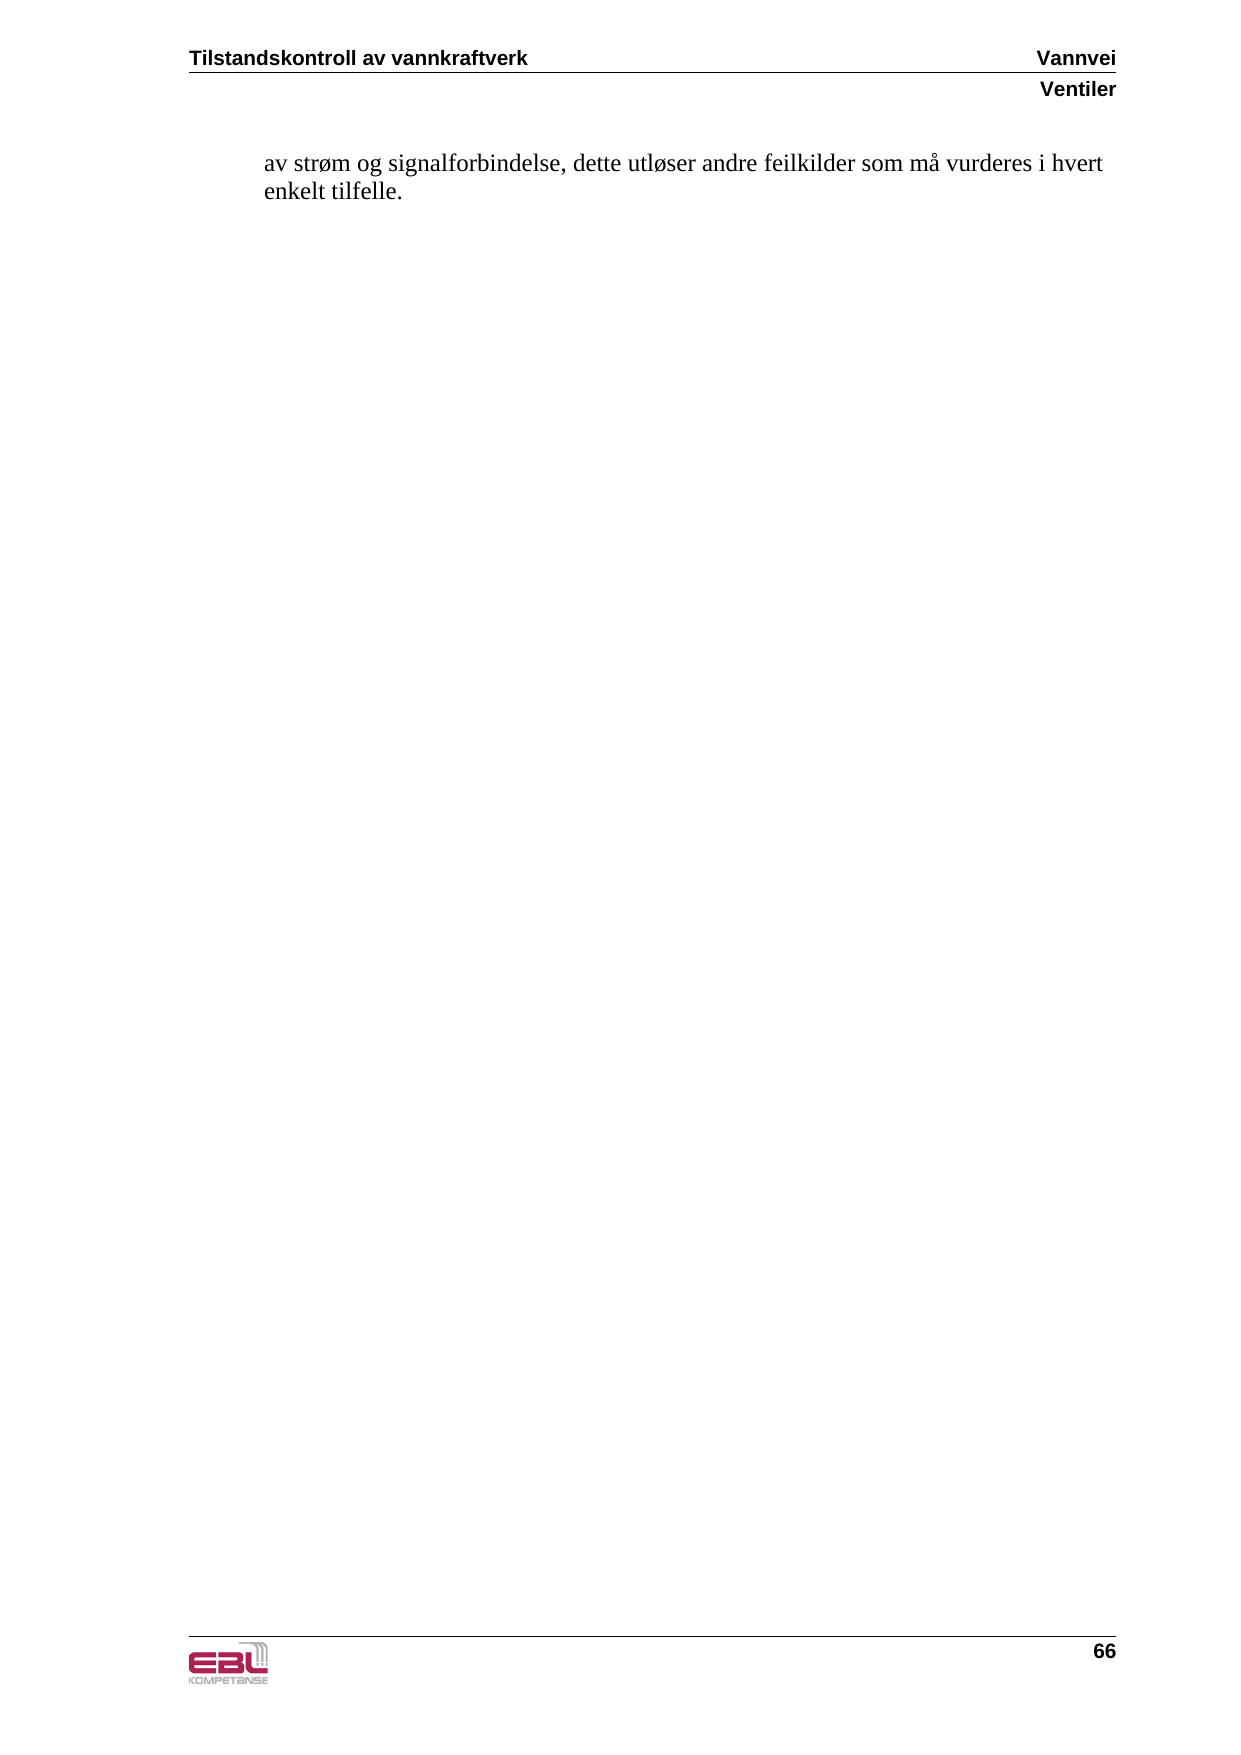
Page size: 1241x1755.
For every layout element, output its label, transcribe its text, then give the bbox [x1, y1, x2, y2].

list av strøm og signalforbindelse, dette utløser andre feilkilder som må vurderes i hvert enkelt tilfelle. [264, 148, 1116, 205]
